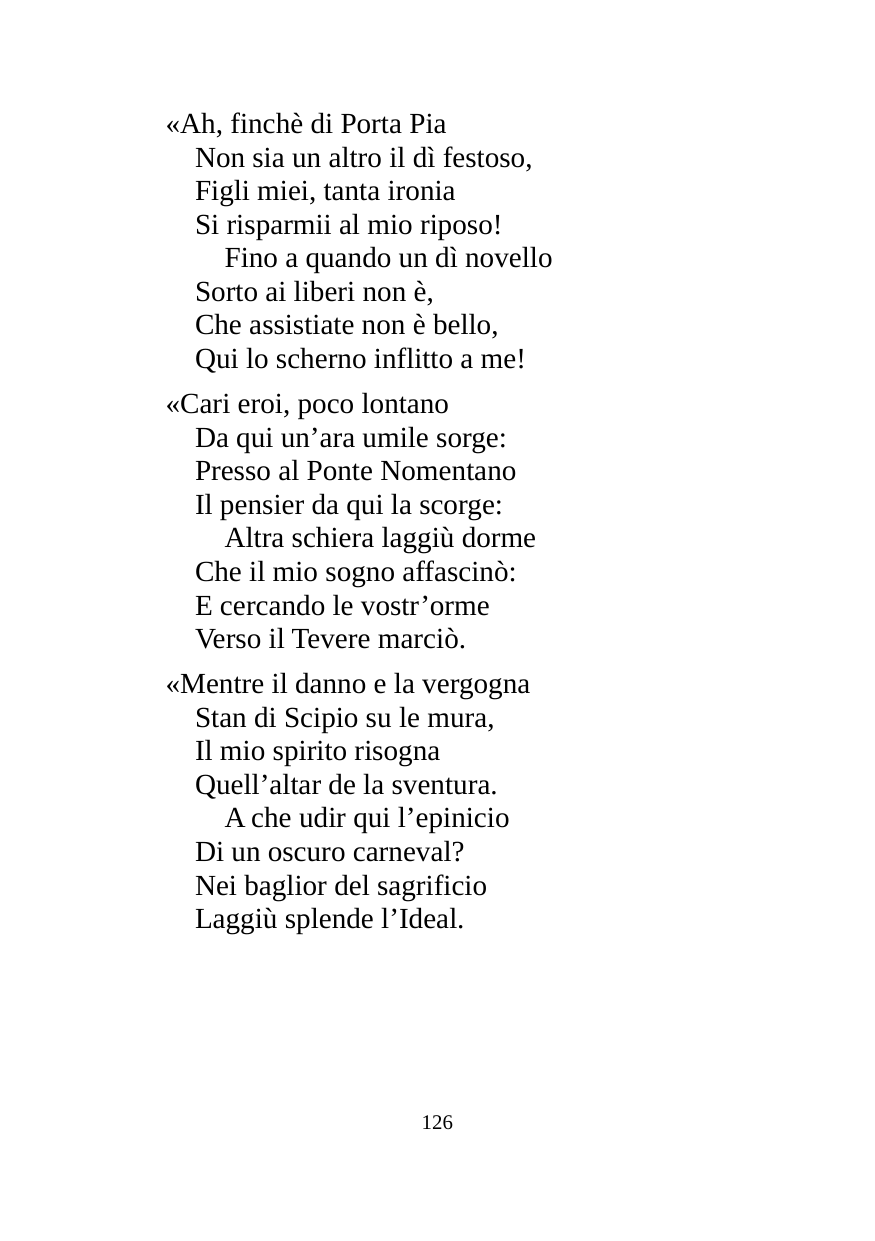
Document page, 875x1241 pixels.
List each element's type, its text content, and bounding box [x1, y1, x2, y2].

text Altra schiera laggiù dorme Che il mio sogno affascinò: E cercando le vostr’orme Verso il Tevere marciò. [195, 521, 768, 655]
text «Ah, finchè di Porta Pia Non sia un altro il dì festoso, Figli miei, tanta ironia Si risparmii al mio riposo! [165, 106, 768, 240]
text «Mentre il danno e la vergogna Stan di Scipio su le mura, Il mio spirito risogna Quell’altar de la sventura. [165, 666, 768, 801]
text Fino a quando un dì novello Sorto ai liberi non è, Che assistiate non è bello, Qui lo scherno inflitto a me! [195, 240, 768, 374]
text «Cari eroi, poco lontano Da qui un’ara umile sorge: Presso al Ponte Nomentano Il pensier da qui la scorge: [165, 386, 768, 521]
text A che udir qui l’epinicio Di un oscuro carneval? Nei baglior del sagrificio Laggiù splende l’Ideal. [195, 801, 768, 935]
